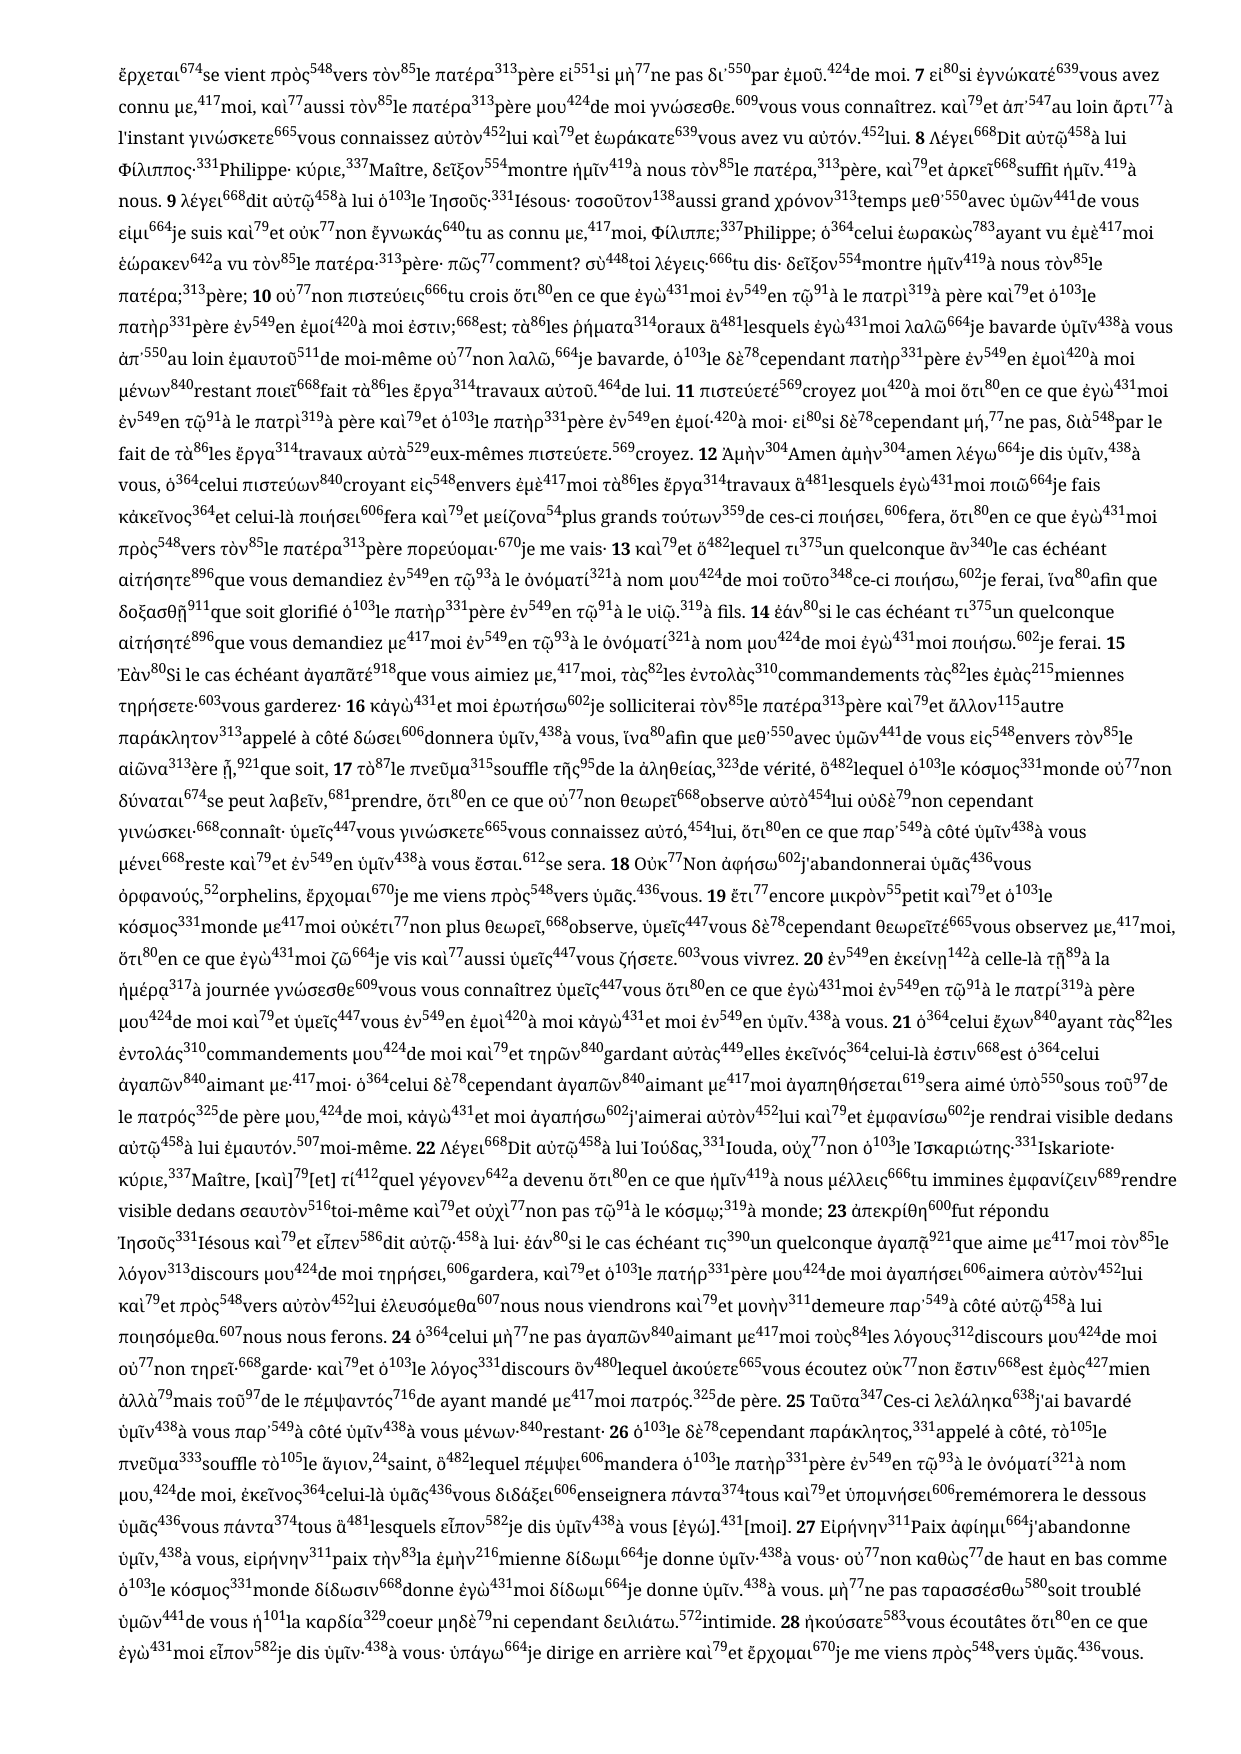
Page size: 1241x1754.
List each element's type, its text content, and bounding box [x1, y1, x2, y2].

text 1 Μὴ77Ne pas ταρασσέσθω580soit troublé ὑμῶν441de vous ἡ101la καρδία·329coeur· πιστεύετε665vous croyez εἰς548envers τὸν85le θεὸν313Dieu καὶ77aussi εἰς548envers ἐμὲ417moi πιστεύετε.665vous croyez. 2 ἐν549en τῇ89à la οἰκίᾳ317à maison d'habitation τοῦ97de le πατρός325de père μου424de moi μοναὶ328demeures πολλαί284nombreuses εἰσιν·667sont· εἰ80si δὲ78cependant μή,77ne pas, εἶπον582je dis ἂν340le cas échéant ὑμῖν438à vous ὅτι80en ce que πορεύομαι670je me vais ἑτοιμάσαι681préparer τόπον313lieu ὑμῖν;438à vous; 3 καὶ79et ἐὰν80si le cas échéant πορευθῶ907que je sois allé καὶ79et ἑτοιμάσω895que je prépare τόπον313lieu ὑμῖν,438à vous, πάλιν77de nouveau ἔρχομαι670je me viens καὶ79et παραλήμψομαι608je me prendrai à côté ὑμᾶς436vous πρὸς548vers ἐμαυτόν,507moi-même, ἵνα80afin que ὅπου80là où εἰμὶ664je suis ἐγὼ431moi καὶ77aussi ὑμεῖς447vous ἦτε.918que vous soyez. 4 καὶ79et ὅπου80là où [ἐγὼ]431[moi] ὑπάγω664je dirige en arrière οἴδατε639vous avez su τὴν83la ὁδόν.311chemin. 5 Λέγει668Dit αὐτῷ458à lui Θωμᾶς·331Thomas· κύριε,337Maître, οὐκ77non οἴδαμεν637nous avons su ποῦ77où? ὑπάγεις·666tu diriges en arrière· πῶς77comment? δυνάμεθα669nous nous pouvons τὴν83la ὁδὸν311chemin εἰδέναι;686avoir su; 6 λέγει668dit αὐτῷ458à lui [ὁ]103[le] Ἰησοῦς·331Iésous· ἐγώ431moi εἰμι664je suis ἡ101la ὁδὸς329chemin καὶ79et ἡ101la ἀλήθεια329vérité καὶ79et ἡ101la ζωή·329vie· οὐδεὶς390aucun ἔρχεται674se vient πρὸς548vers τὸν85le πατέρα313père εἰ551si μὴ77ne pas δι᾽550par ἐμοῦ.424de moi. 7 εἰ80si ἐγνώκατέ639vous avez connu με,417moi, καὶ77aussi τὸν85le πατέρα313père μου424de moi γνώσεσθε.609vous vous connaîtrez. καὶ79et ἀπ᾽547au loin ἄρτι77à l'instant γινώσκετε665vous connaissez αὐτὸν452lui καὶ79et ἑωράκατε639vous avez vu αὐτόν.452lui. 8 Λέγει668Dit αὐτῷ458à lui Φίλιππος·331Philippe· κύριε,337Maître, δεῖξον554montre ἡμῖν419à nous τὸν85le πατέρα,313père, καὶ79et ἀρκεῖ668suffit ἡμῖν.419à nous. 9 λέγει668dit αὐτῷ458à lui ὁ103le Ἰησοῦς·331Iésous· τοσοῦτον138aussi grand χρόνον313temps μεθ᾽550avec ὑμῶν441de vous εἰμι664je suis καὶ79et οὐκ77non ἔγνωκάς640tu as connu με,417moi, Φίλιππε;337Philippe; ὁ364celui ἑωρακὼς783ayant vu ἐμὲ417moi ἑώρακεν642a vu τὸν85le πατέρα·313père· πῶς77comment? σὺ448toi λέγεις·666tu dis· δεῖξον554montre ἡμῖν419à nous τὸν85le πατέρα;313père; 10 οὐ77non πιστεύεις666tu crois ὅτι80en ce que ἐγὼ431moi ἐν549en τῷ91à le πατρὶ319à père καὶ79et ὁ103le πατὴρ331père ἐν549en ἐμοί420à moi ἐστιν;668est; τὰ86les ῥήματα314oraux ἃ481lesquels ἐγὼ431moi λαλῶ664je bavarde ὑμῖν438à vous ἀπ᾽550au loin ἐμαυτοῦ511de moi-même οὐ77non λαλῶ,664je bavarde, ὁ103le δὲ78cependant πατὴρ331père ἐν549en ἐμοὶ420à moi μένων840restant ποιεῖ668fait τὰ86les ἔργα314travaux αὐτοῦ.464de lui. 11 πιστεύετέ569croyez μοι420à moi ὅτι80en ce que ἐγὼ431moi ἐν549en τῷ91à le πατρὶ319à père καὶ79et ὁ103le πατὴρ331père ἐν549en ἐμοί·420à moi· εἰ80si δὲ78cependant μή,77ne pas, διὰ548par le fait de τὰ86les ἔργα314travaux αὐτὰ529eux-mêmes πιστεύετε.569croyez. 12 Ἀμὴν304Amen ἀμὴν304amen λέγω664je dis ὑμῖν,438à vous, ὁ364celui πιστεύων840croyant εἰς548envers ἐμὲ417moi τὰ86les ἔργα314travaux ἃ481lesquels ἐγὼ431moi ποιῶ664je fais κἀκεῖνος364et celui-là ποιήσει606fera καὶ79et μείζονα54plus grands τούτων359de ces-ci ποιήσει,606fera, ὅτι80en ce que ἐγὼ431moi πρὸς548vers τὸν85le πατέρα313père πορεύομαι·670je me vais· 13 καὶ79et ὅ482lequel τι375un quelconque ἂν340le cas échéant αἰτήσητε896que vous demandiez ἐν549en τῷ93à le ὀνόματί321à nom μου424de moi τοῦτο348ce-ci ποιήσω,602je ferai, ἵνα80afin que δοξασθῇ911que soit glorifié ὁ103le πατὴρ331père ἐν549en τῷ91à le υἱῷ.319à fils. 14 ἐάν80si le cas échéant τι375un quelconque αἰτήσητέ896que vous demandiez με417moi ἐν549en τῷ93à le ὀνόματί321à nom μου424de moi ἐγὼ431moi ποιήσω.602je ferai. 15 Ἐὰν80Si le cas échéant ἀγαπᾶτέ918que vous aimiez με,417moi, τὰς82les ἐντολὰς310commandements τὰς82les ἐμὰς215miennes τηρήσετε·603vous garderez· 16 κἀγὼ431et moi ἐρωτήσω602je solliciterai τὸν85le πατέρα313père καὶ79et ἄλλον115autre παράκλητον313appelé à côté δώσει606donnera ὑμῖν,438à vous, ἵνα80afin que μεθ᾽550avec ὑμῶν441de vous εἰς548envers τὸν85le αἰῶνα313ère ᾖ,921que soit, 17 τὸ87le πνεῦμα315souffle τῆς95de la ἀληθείας,323de vérité, ὃ482lequel ὁ103le κόσμος331monde οὐ77non δύναται674se peut λαβεῖν,681prendre, ὅτι80en ce que οὐ77non θεωρεῖ668observe αὐτὸ454lui οὐδὲ79non cependant γινώσκει·668connaît· ὑμεῖς447vous γινώσκετε665vous connaissez αὐτό,454lui, ὅτι80en ce que παρ᾽549à côté ὑμῖν438à vous μένει668reste καὶ79et ἐν549en ὑμῖν438à vous ἔσται.612se sera. 18 Οὐκ77Non ἀφήσω602j'abandonnerai ὑμᾶς436vous ὀρφανούς,52orphelins, ἔρχομαι670je me viens πρὸς548vers ὑμᾶς.436vous. 19 ἔτι77encore μικρὸν55petit καὶ79et ὁ103le κόσμος331monde με417moi οὐκέτι77non plus θεωρεῖ,668observe, ὑμεῖς447vous δὲ78cependant θεωρεῖτέ665vous observez με,417moi, ὅτι80en ce que ἐγὼ431moi ζῶ664je vis καὶ77aussi ὑμεῖς447vous ζήσετε.603vous vivrez. 20 ἐν549en ἐκείνῃ142à celle-là τῇ89à la ἡμέρᾳ317à journée γνώσεσθε609vous vous connaîtrez ὑμεῖς447vous ὅτι80en ce que ἐγὼ431moi ἐν549en τῷ91à le πατρί319à père μου424de moi καὶ79et ὑμεῖς447vous ἐν549en ἐμοὶ420à moi κἀγὼ431et moi ἐν549en ὑμῖν.438à vous. 21 ὁ364celui ἔχων840ayant τὰς82les ἐντολάς310commandements μου424de moi καὶ79et τηρῶν840gardant αὐτὰς449elles ἐκεῖνός364celui-là ἐστιν668est ὁ364celui ἀγαπῶν840aimant με·417moi· ὁ364celui δὲ78cependant ἀγαπῶν840aimant με417moi ἀγαπηθήσεται619sera aimé ὑπὸ550sous τοῦ97de le πατρός325de père μου,424de moi, κἀγὼ431et moi ἀγαπήσω602j'aimerai αὐτὸν452lui καὶ79et ἐμφανίσω602je rendrai visible dedans αὐτῷ458à lui ἐμαυτόν.507moi-même. 22 Λέγει668Dit αὐτῷ458à lui Ἰούδας,331Iouda, οὐχ77non ὁ103le Ἰσκαριώτης·331Iskariote· κύριε,337Maître, [καὶ]79[et] τί412quel γέγονεν642a devenu ὅτι80en ce que ἡμῖν419à nous μέλλεις666tu immines ἐμφανίζειν689rendre visible dedans σεαυτὸν516toi-même καὶ79et οὐχὶ77non pas τῷ91à le κόσμῳ;319à monde; 23 ἀπεκρίθη600fut répondu Ἰησοῦς331Iésous καὶ79et εἶπεν586dit αὐτῷ·458à lui· ἐάν80si le cas échéant τις390un quelconque ἀγαπᾷ921que aime με417moi τὸν85le λόγον313discours μου424de moi τηρήσει,606gardera, καὶ79et ὁ103le πατήρ331père μου424de moi ἀγαπήσει606aimera αὐτὸν452lui καὶ79et πρὸς548vers αὐτὸν452lui ἐλευσόμεθα607nous nous viendrons καὶ79et μονὴν311demeure παρ᾽549à côté αὐτῷ458à lui ποιησόμεθα.607nous nous ferons. 24 ὁ364celui μὴ77ne pas ἀγαπῶν840aimant με417moi τοὺς84les λόγους312discours μου424de moi οὐ77non τηρεῖ·668garde· καὶ79et ὁ103le λόγος331discours ὃν480lequel ἀκούετε665vous écoutez οὐκ77non ἔστιν668est ἐμὸς427mien ἀλλὰ79mais τοῦ97de le πέμψαντός716de ayant mandé με417moi πατρός.325de père. 25 Ταῦτα347Ces-ci λελάληκα638j'ai bavardé ὑμῖν438à vous παρ᾽549à côté ὑμῖν438à vous μένων·840restant· 26 ὁ103le δὲ78cependant παράκλητος,331appelé à côté, τὸ105le πνεῦμα333souffle τὸ105le ἅγιον,24saint, ὃ482lequel πέμψει606mandera ὁ103le πατὴρ331père ἐν549en τῷ93à le ὀνόματί321à nom μου,424de moi, ἐκεῖνος364celui-là ὑμᾶς436vous διδάξει606enseignera πάντα374tous καὶ79et ὑπομνήσει606remémorera le dessous ὑμᾶς436vous πάντα374tous ἃ481lesquels εἶπον582je dis ὑμῖν438à vous [ἐγώ].431[moi]. 27 Εἰρήνην311Paix ἀφίημι664j'abandonne ὑμῖν,438à vous, εἰρήνην311paix τὴν83la ἐμὴν216mienne δίδωμι664je donne ὑμῖν·438à vous· οὐ77non καθὼς77de haut en bas comme ὁ103le κόσμος331monde δίδωσιν668donne ἐγὼ431moi δίδωμι664je donne ὑμῖν.438à vous. μὴ77ne pas ταρασσέσθω580soit troublé ὑμῶν441de vous ἡ101la καρδία329coeur μηδὲ79ni cependant δειλιάτω.572intimide. 28 ἠκούσατε583vous écoutâtes ὅτι80en ce que ἐγὼ431moi εἶπον582je dis ὑμῖν·438à vous· ὑπάγω664je dirige en arrière καὶ79et ἔρχομαι670je me viens πρὸς548vers ὑμᾶς.436vous. εἰ80si ἠγαπᾶτέ622vous aimiez με417moi ἐχάρητε597vous fûtes été de joie ἂν340le cas échéant ὅτι80en ce que πορεύομαι670je me vais πρὸς548vers τὸν85le πατέρα,313père, ὅτι80en ce que ὁ103le πατὴρ331père μείζων47plus grand μού424de moi ἐστιν.668est. 29 καὶ79et νῦν77maintenant εἴρηκα638j'ai dit ὑμῖν438à vous πρὶν80avant γενέσθαι,682se devenir, ἵνα80afin que ὅταν80lorsque le cas échéant γένηται905que se devienne πιστεύσητε.896que vous croyiez. 30 Οὐκέτι77Non plus πολλὰ374nombreux λαλήσω602je bavarderai μεθ᾽550avec ὑμῶν,441de vous, ἔρχεται674se vient γὰρ79car ὁ103le τοῦ97de le κόσμου325de monde ἄρχων·331chef· καὶ79et ἐν549en ἐμοὶ420à moi οὐκ77non ἔχει668a οὐδέν,375aucun, 31 ἀλλ᾽79mais ἵνα80afin que γνῷ899que connaisse ὁ103le κόσμος331monde ὅτι80en ce que ἀγαπῶ664j'aime τὸν85le πατέρα,313père, καὶ79et καθὼς77de haut en bas comme ἐνετείλατό592se commanda μοι420à moi ὁ103le πατήρ,331père, οὕτως77ainsi ποιῶ.664je fais. ἐγείρεσθε,573que vous vous éveillez, ἄγωμεν916que nous conduisions ἐντεῦθεν.77d'ici. [118, 59, 1181, 1665]
